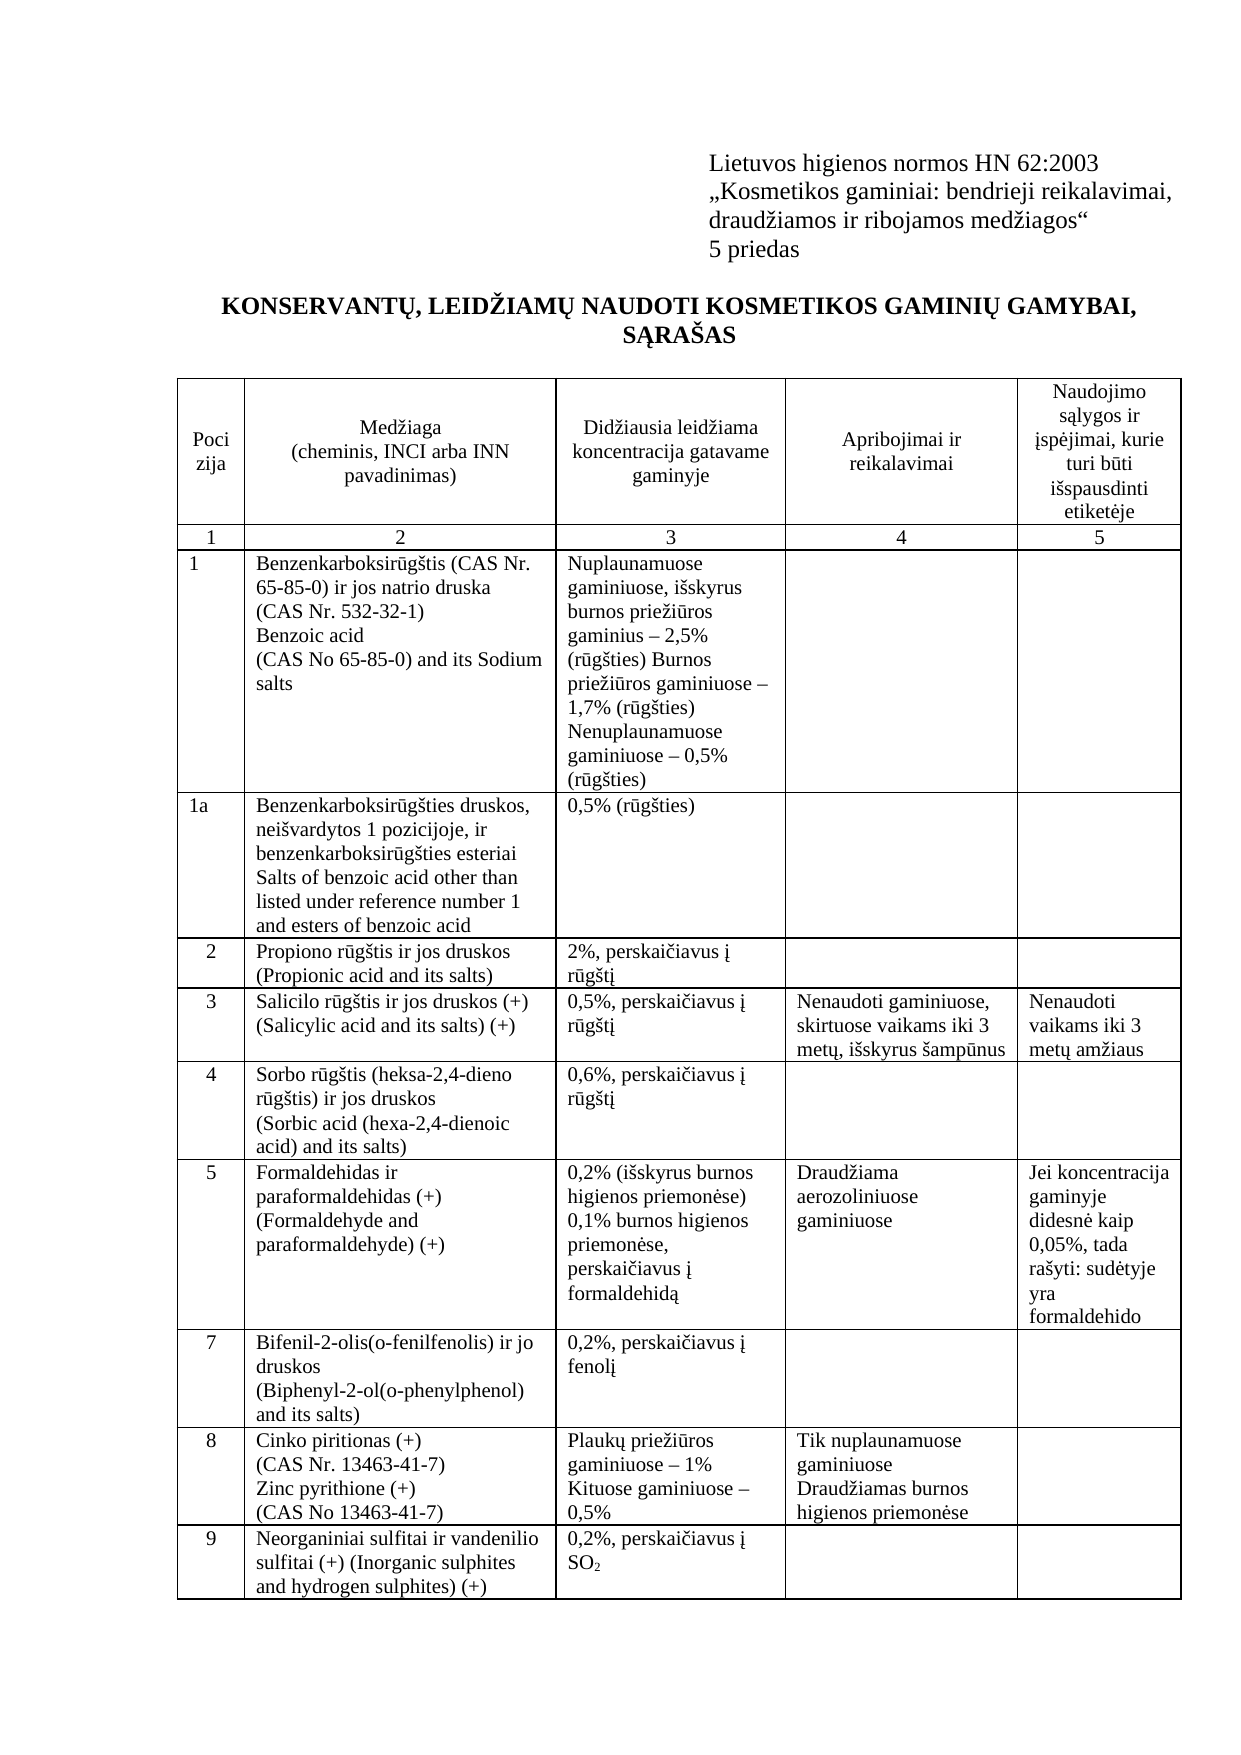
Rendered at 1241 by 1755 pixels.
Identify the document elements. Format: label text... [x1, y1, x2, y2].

table_cell 0,5% (rūgšties) [557, 793, 785, 937]
table_cell [1018, 793, 1180, 937]
table_cell 2 [178, 939, 244, 987]
table_cell 2%, perskaičiavus į rūgštį [557, 939, 785, 987]
table_cell [1018, 551, 1180, 791]
table_cell 7 [178, 1330, 244, 1426]
table_cell Bifenil-2-olis(o-fenilfenolis) ir jo druskos (Biphenyl-2-ol(o-phenylphenol) and its salts) [245, 1330, 555, 1426]
table_header Medžiaga (cheminis, INCI arba INN pavadinimas) [245, 379, 555, 523]
table_cell [786, 1330, 1017, 1426]
table_cell 1a [178, 793, 244, 937]
text „Kosmetikos gaminiai: bendrieji reikalavimai, [177, 176, 1181, 205]
table_cell 1 [178, 551, 244, 791]
table_cell [1018, 1428, 1180, 1524]
table_cell 0,2%, perskaičiavus į fenolį [557, 1330, 785, 1426]
table_cell Salicilo rūgštis ir jos druskos (+) (Salicylic acid and its salts) (+) [245, 989, 555, 1061]
table_cell 2 [245, 525, 555, 549]
table_header Didžiausia leidžiama koncentracija gatavame gaminyje [557, 379, 785, 523]
table_cell Neorganiniai sulfitai ir vandenilio sulfitai (+) (Inorganic sulphites and hydrogen sulphites) (+) [245, 1526, 555, 1598]
table_cell [1018, 1330, 1180, 1426]
table_cell 5 [178, 1160, 244, 1328]
table_cell 5 [1018, 525, 1180, 549]
table_cell Benzenkarboksirūgštis (CAS Nr. 65-85-0) ir jos natrio druska (CAS Nr. 532-32-1) Benzoic acid (CAS No 65-85-0) and its Sodium salts [245, 551, 555, 791]
table_header Apribojimai ir reikalavimai [786, 379, 1017, 523]
table_cell [786, 939, 1017, 987]
table_cell 3 [557, 525, 785, 549]
text draudžiamos ir ribojamos medžiagos“ [177, 205, 1181, 234]
table_cell [786, 551, 1017, 791]
table_cell Jei koncentracija gaminyje didesnė kaip 0,05%, tada rašyti: sudėtyje yra formaldehido [1018, 1160, 1180, 1328]
table_cell Draudžiama aerozoliniuose gaminiuose [786, 1160, 1017, 1328]
table_cell 9 [178, 1526, 244, 1598]
table_cell 8 [178, 1428, 244, 1524]
table_cell [786, 1062, 1017, 1158]
table_cell 0,2%, perskaičiavus į SO2 [557, 1526, 785, 1598]
table_cell [786, 793, 1017, 937]
table_cell 0,2% (išskyrus burnos higienos priemonėse) 0,1% burnos higienos priemonėse, perskaičiavus į formaldehidą [557, 1160, 785, 1328]
table_cell 1 [178, 525, 244, 549]
table_cell [786, 1526, 1017, 1598]
table_header Pocizija [178, 379, 244, 523]
table_cell Sorbo rūgštis (heksa-2,4-dieno rūgštis) ir jos druskos (Sorbic acid (hexa-2,4-dienoic acid) and its salts) [245, 1062, 555, 1158]
table_cell 0,6%, perskaičiavus į rūgštį [557, 1062, 785, 1158]
text 5 priedas [177, 234, 1181, 263]
text KONSERVANTŲ, LEIDŽIAMŲ NAUDOTI KOSMETIKOS GAMINIŲ GAMYBAI, SĄRAŠAS [177, 291, 1181, 349]
table_cell 4 [786, 525, 1017, 549]
table_cell [1018, 1526, 1180, 1598]
table_cell [1018, 939, 1180, 987]
table_cell Nenaudoti vaikams iki 3 metų amžiaus [1018, 989, 1180, 1061]
table_cell [1018, 1062, 1180, 1158]
table_cell 3 [178, 989, 244, 1061]
table_cell 4 [178, 1062, 244, 1158]
table_cell Nenaudoti gaminiuose, skirtuose vaikams iki 3 metų, išskyrus šampūnus [786, 989, 1017, 1061]
table_cell Propiono rūgštis ir jos druskos (Propionic acid and its salts) [245, 939, 555, 987]
table_cell 0,5%, perskaičiavus į rūgštį [557, 989, 785, 1061]
table_cell Formaldehidas ir paraformaldehidas (+) (Formaldehyde and paraformaldehyde) (+) [245, 1160, 555, 1328]
table_header Naudojimo sąlygos ir įspėjimai, kurie turi būti išspausdinti etiketėje [1018, 379, 1180, 523]
text Lietuvos higienos normos HN 62:2003 [177, 148, 1181, 176]
